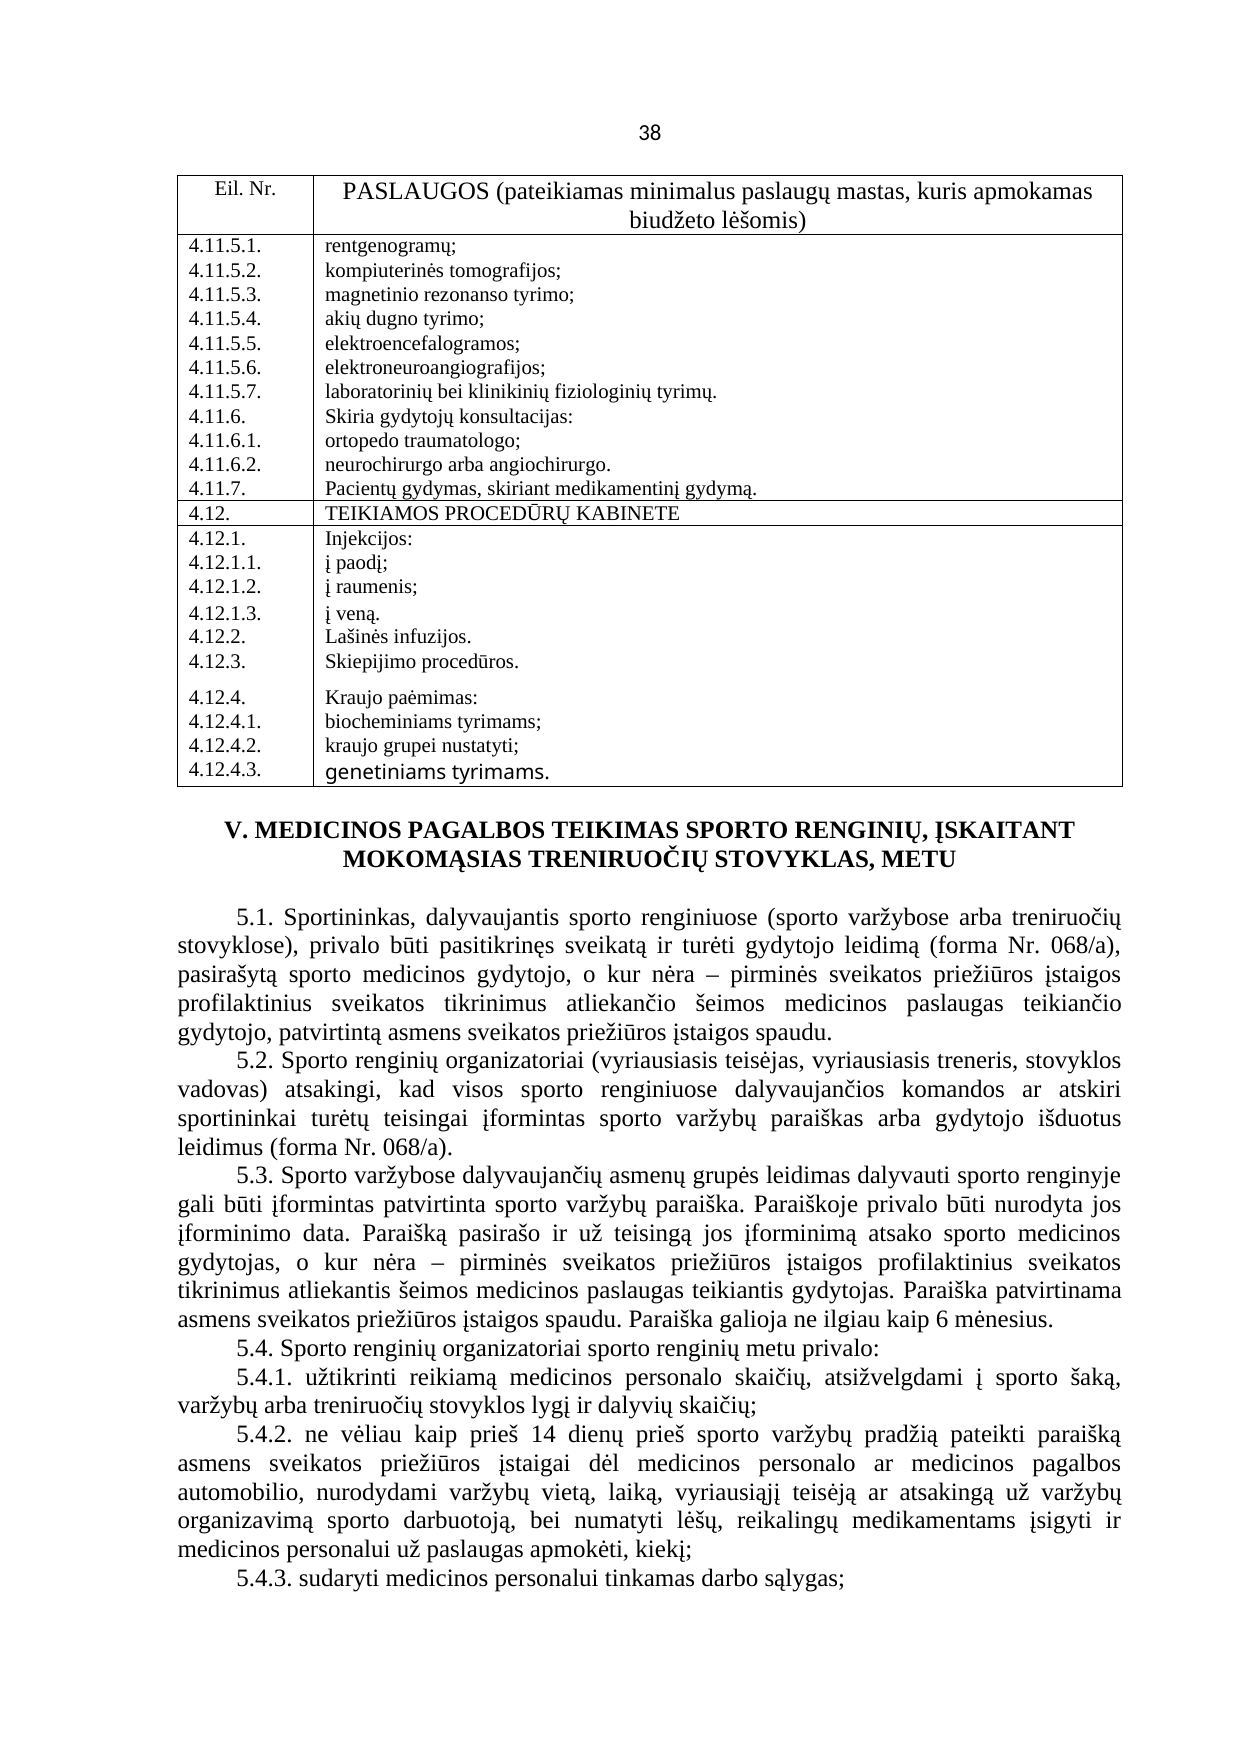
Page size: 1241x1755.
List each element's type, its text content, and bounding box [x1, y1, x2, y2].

table_cell ortopedo traumatologo; [314, 428, 1122, 452]
table_cell genetiniams tyrimams. [314, 757, 1122, 786]
table_header PASLAUGOS (pateikiamas minimalus paslaugų mastas, kuris apmokamas biudžeto lėšomis) [314, 176, 1122, 233]
table_cell 4.11.5.1. [178, 235, 313, 257]
table_cell 4.11.5.6. [178, 355, 313, 379]
text 5.4.2. ne vėliau kaip prieš 14 dienų prieš sporto varžybų pradžią pateikti paraišką asmens sveikatos priežiūros įstaigai dėl medicinos personalo ar medicinos pagalbos automobilio, nurodydami varžybų vietą, laiką, vyriausiąjį teisėją ar atsakingą už varžybų organizavimą sporto darbuotoją, bei numatyti lėšų, reikalingų medikamentams įsigyti ir medicinos personalui už paslaugas apmokėti, kiekį; [177, 1419, 1122, 1563]
table_cell kraujo grupei nustatyti; [314, 733, 1122, 757]
table_header Eil. Nr. [178, 176, 313, 233]
table_cell 4.11.5.5. [178, 331, 313, 355]
table_cell kompiuterinės tomografijos; [314, 258, 1122, 282]
table_cell 4.12.1. [178, 526, 313, 550]
table_cell 4.12.4.3. [178, 757, 313, 786]
table_cell 4.11.5.3. [178, 282, 313, 306]
table_cell į veną. [314, 600, 1122, 624]
table_cell Kraujo paėmimas: [314, 685, 1122, 709]
table_cell 4.11.5.7. [178, 379, 313, 403]
table_cell 4.12.3. [178, 649, 313, 684]
table_cell Skiepijimo procedūros. [314, 649, 1122, 684]
table_cell magnetinio rezonanso tyrimo; [314, 282, 1122, 306]
table_cell į paodį; [314, 550, 1122, 574]
text 5.4.3. sudaryti medicinos personalui tinkamas darbo sąlygas; [177, 1563, 1122, 1592]
table_cell 4.12.1.3. [178, 600, 313, 624]
table_cell elektroencefalogramos; [314, 331, 1122, 355]
text 5.4. Sporto renginių organizatoriai sporto renginių metu privalo: [177, 1333, 1122, 1362]
table_cell 4.12.4. [178, 685, 313, 709]
table_cell TEIKIAMOS PROCEDŪRŲ KABINETE [314, 501, 1122, 525]
table_cell rentgenogramų; [314, 235, 1122, 257]
text 5.1. Sportininkas, dalyvaujantis sporto renginiuose (sporto varžybose arba treniruočių stovyklose), privalo būti pasitikrinęs sveikatą ir turėti gydytojo leidimą (forma Nr. 068/a), pasirašytą sporto medicinos gydytojo, o kur nėra – pirminės sveikatos priežiūros įstaigos profilaktinius sveikatos tikrinimus atliekančio šeimos medicinos paslaugas teikiančio gydytojo, patvirtintą asmens sveikatos priežiūros įstaigos spaudu. [177, 902, 1122, 1045]
text 5.2. Sporto renginių organizatoriai (vyriausiasis teisėjas, vyriausiasis treneris, stovyklos vadovas) atsakingi, kad visos sporto renginiuose dalyvaujančios komandos ar atskiri sportininkai turėtų teisingai įformintas sporto varžybų paraiškas arba gydytojo išduotus leidimus (forma Nr. 068/a). [177, 1045, 1122, 1160]
table_cell 4.12.4.1. [178, 709, 313, 733]
table_cell 4.12. [178, 501, 313, 525]
table_cell biocheminiams tyrimams; [314, 709, 1122, 733]
table_cell Lašinės infuzijos. [314, 625, 1122, 648]
text 5.3. Sporto varžybose dalyvaujančių asmenų grupės leidimas dalyvauti sporto renginyje gali būti įformintas patvirtinta sporto varžybų paraiška. Paraiškoje privalo būti nurodyta jos įforminimo data. Paraišką pasirašo ir už teisingą jos įforminimą atsako sporto medicinos gydytojas, o kur nėra – pirminės sveikatos priežiūros įstaigos profilaktinius sveikatos tikrinimus atliekantis šeimos medicinos paslaugas teikiantis gydytojas. Paraiška patvirtinama asmens sveikatos priežiūros įstaigos spaudu. Paraiška galioja ne ilgiau kaip 6 mėnesius. [177, 1160, 1122, 1333]
text V. MEDICINOS PAGALBOS TEIKIMAS SPORTO RENGINIŲ, ĮSKAITANT MOKOMĄSIAS TRENIRUOČIŲ STOVYKLAS, METU [177, 815, 1122, 873]
table_cell 4.11.5.2. [178, 258, 313, 282]
table_cell laboratorinių bei klinikinių fiziologinių tyrimų. [314, 379, 1122, 403]
table_cell 4.11.6.2. [178, 452, 313, 476]
table_cell 4.12.4.2. [178, 733, 313, 757]
table_cell 4.12.2. [178, 625, 313, 648]
table_cell Injekcijos: [314, 526, 1122, 550]
table_cell Skiria gydytojų konsultacijas: [314, 404, 1122, 428]
table_cell 4.11.6.1. [178, 428, 313, 452]
table_cell Pacientų gydymas, skiriant medikamentinį gydymą. [314, 476, 1122, 500]
table_cell neurochirurgo arba angiochirurgo. [314, 452, 1122, 476]
table_cell 4.11.7. [178, 476, 313, 500]
table_cell 4.11.5.4. [178, 306, 313, 331]
table_cell elektroneuroangiografijos; [314, 355, 1122, 379]
table_cell 4.12.1.2. [178, 574, 313, 600]
table_cell 4.11.6. [178, 404, 313, 428]
table_cell 4.12.1.1. [178, 550, 313, 574]
table_cell akių dugno tyrimo; [314, 306, 1122, 331]
text 5.4.1. užtikrinti reikiamą medicinos personalo skaičių, atsižvelgdami į sporto šaką, varžybų arba treniruočių stovyklos lygį ir dalyvių skaičių; [177, 1362, 1122, 1419]
table_cell į raumenis; [314, 574, 1122, 600]
